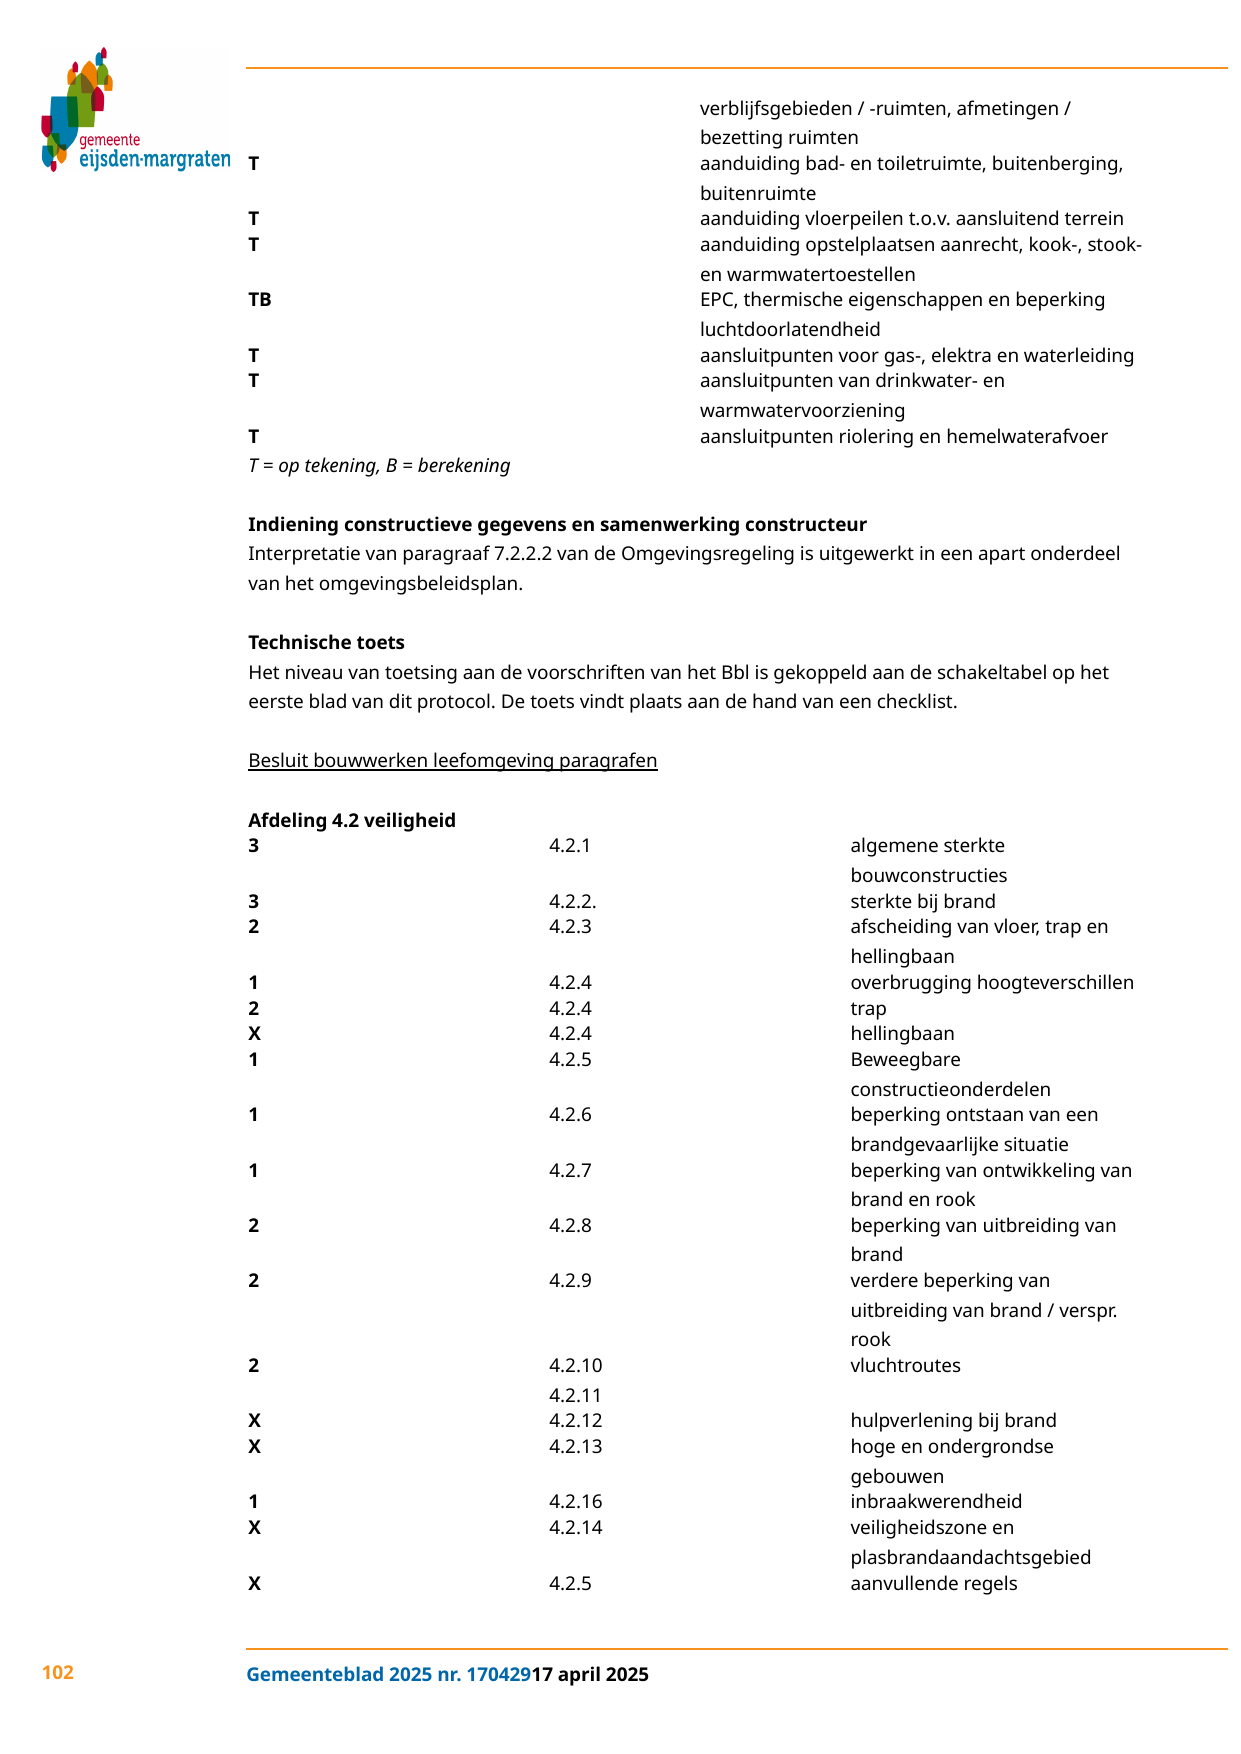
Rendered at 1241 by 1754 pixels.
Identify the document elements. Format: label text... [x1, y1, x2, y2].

table_cell 4.2.1 [549, 833, 850, 888]
picture [41, 47, 231, 172]
table_cell sterkte bij brand [850, 888, 1152, 914]
text Interpretatie van paragraaf 7.2.2.2 van de Omgevingsregeling is uitgewerkt in een apart onderdeel van het omgevingsbeleidsplan. [248, 541, 1152, 596]
table_cell 3 [248, 833, 549, 888]
table_cell aanduiding opstelplaatsen aanrecht, kook-, stook- en warmwatertoestellen [700, 231, 1152, 286]
table_cell verdere beperking van uitbreiding van brand / verspr. rook [850, 1268, 1152, 1352]
table_cell 1 [248, 1101, 549, 1157]
table_cell 1 [248, 1157, 549, 1212]
table_cell 1 [248, 969, 549, 995]
table_cell aansluitpunten riolering en hemelwaterafvoer [700, 423, 1152, 448]
table_cell overbrugging hoogteverschillen [850, 969, 1152, 995]
table_cell aanduiding bad- en toiletruimte, buitenberging, buitenruimte [700, 150, 1152, 205]
table_cell 3 [248, 888, 549, 914]
table_cell 2 [248, 1212, 549, 1267]
table_cell Beweegbare constructieonderdelen [850, 1046, 1152, 1101]
table_cell 1 [248, 1046, 549, 1101]
table_cell aanduiding vloerpeilen t.o.v. aansluitend terrein [700, 205, 1152, 231]
table_cell EPC, thermische eigenschappen en beperking luchtdoorlatendheid [700, 286, 1152, 342]
table_cell beperking van ontwikkeling van brand en rook [850, 1157, 1152, 1212]
table_cell veiligheidszone en plasbrandaandachtsgebied [850, 1514, 1152, 1570]
table_header Afdeling 4.2 veiligheid [248, 807, 1152, 833]
table_cell hoge en ondergrondse gebouwen [850, 1433, 1152, 1489]
table_cell 4.2.7 [549, 1157, 850, 1212]
table_cell 4.2.4 [549, 1020, 850, 1046]
table_cell 4.2.14 [549, 1514, 850, 1570]
table_cell X [248, 1020, 549, 1046]
table_cell aansluitpunten voor gas-, elektra en waterleiding [700, 342, 1152, 367]
table_cell X [248, 1433, 549, 1489]
text Besluit bouwwerken leefomgeving paragrafen [248, 748, 1152, 773]
table_cell hulpverlening bij brand [850, 1408, 1152, 1433]
table_cell T [248, 150, 700, 205]
text Technische toets [248, 629, 1152, 655]
table_cell 4.2.6 [549, 1101, 850, 1157]
table_cell vluchtroutes [850, 1352, 1152, 1408]
table_cell 2 [248, 1268, 549, 1352]
table_cell 4.2.12 [549, 1408, 850, 1433]
table_cell 4.2.5 [549, 1046, 850, 1101]
table_cell TB [248, 286, 700, 342]
table_cell 1 [248, 1489, 549, 1514]
table_cell 2 [248, 995, 549, 1020]
table_cell 4.2.2. [549, 888, 850, 914]
table_cell X [248, 1570, 549, 1595]
table_cell inbraakwerendheid [850, 1489, 1152, 1514]
table_cell T [248, 342, 700, 367]
table_cell 4.2.9 [549, 1268, 850, 1352]
text Indiening constructieve gegevens en samenwerking constructeur [248, 511, 1152, 537]
table_cell [248, 95, 700, 150]
table_cell 4.2.3 [549, 914, 850, 969]
table_cell 4.2.5 [549, 1570, 850, 1595]
table_cell 2 [248, 914, 549, 969]
table_cell verblijfsgebieden / -ruimten, afmetingen / bezetting ruimten [700, 95, 1152, 150]
table_cell X [248, 1514, 549, 1570]
table_cell 4.2.4 [549, 969, 850, 995]
table_cell 2 [248, 1352, 549, 1408]
table_cell 4.2.16 [549, 1489, 850, 1514]
table_cell trap [850, 995, 1152, 1020]
table_cell beperking van uitbreiding van brand [850, 1212, 1152, 1267]
table_cell beperking ontstaan van een brandgevaarlijke situatie [850, 1101, 1152, 1157]
table_cell T [248, 205, 700, 231]
table_cell aansluitpunten van drinkwater- en warmwatervoorziening [700, 368, 1152, 423]
text Het niveau van toetsing aan de voorschriften van het Bbl is gekoppeld aan de schakeltabel op het eerste blad van dit protocol. De toets vindt plaats aan de hand van een checklist. [248, 659, 1152, 714]
table_cell 4.2.13 [549, 1433, 850, 1489]
table_cell T [248, 423, 700, 448]
table_cell 4.2.10 4.2.11 [549, 1352, 850, 1408]
table_cell hellingbaan [850, 1020, 1152, 1046]
table_cell T [248, 231, 700, 286]
table_cell 4.2.8 [549, 1212, 850, 1267]
table_cell aanvullende regels [850, 1570, 1152, 1595]
table_cell afscheiding van vloer, trap en hellingbaan [850, 914, 1152, 969]
table_cell T [248, 368, 700, 423]
table_cell 4.2.4 [549, 995, 850, 1020]
text T = op tekening, B = berekening [248, 452, 1152, 477]
table_cell algemene sterkte bouwconstructies [850, 833, 1152, 888]
table_cell X [248, 1408, 549, 1433]
